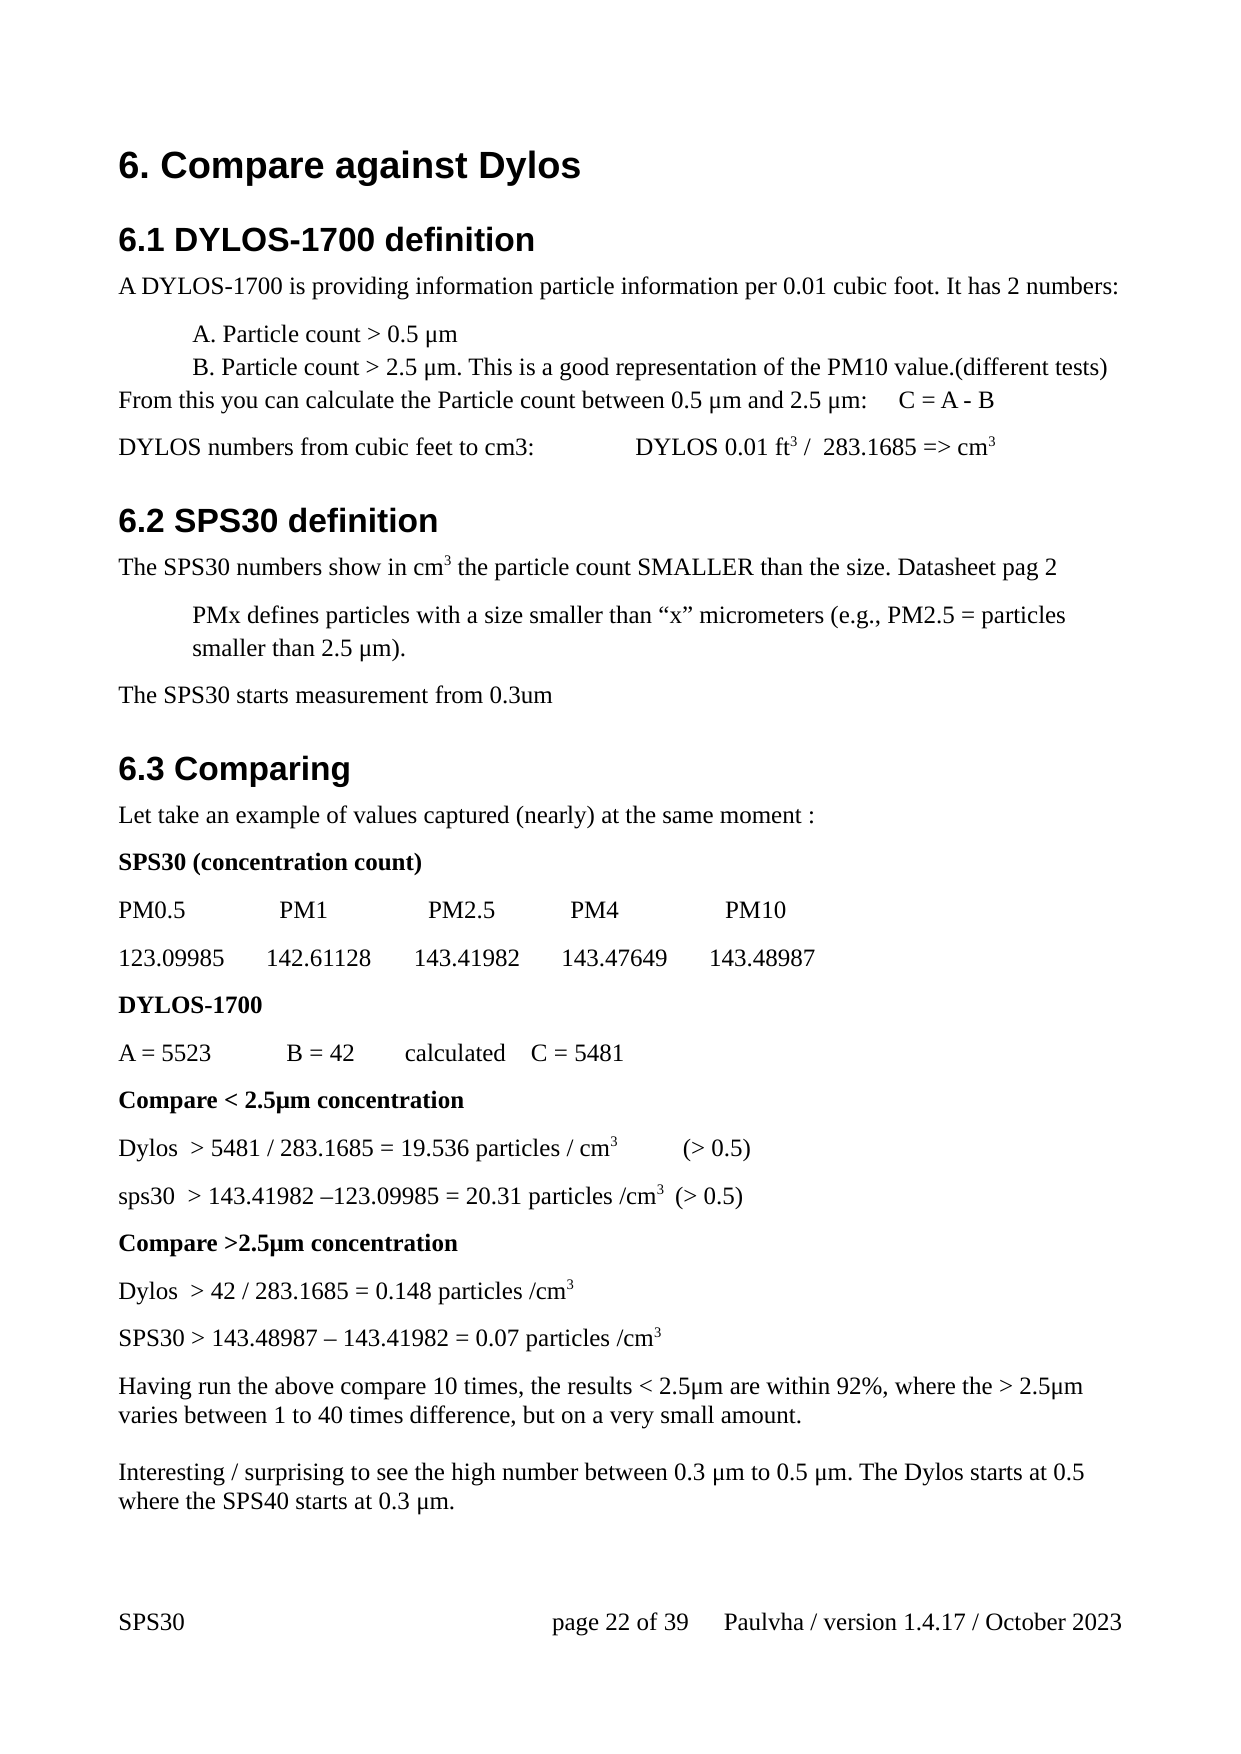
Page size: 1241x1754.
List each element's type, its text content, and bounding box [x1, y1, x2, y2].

subtitle 6.3 Comparing [118, 749, 1122, 787]
text Compare < 2.5μm concentration [118, 1086, 1122, 1114]
text Compare >2.5μm concentration [118, 1228, 1122, 1257]
text PMx defines particles with a size smaller than “x” micrometers (e.g., PM2.5 = particles smaller than 2.5 μm). [192, 600, 1122, 661]
text DYLOS numbers from cubic feet to cm3: DYLOS 0.01 ft3 / 283.1685 => cm3 [118, 432, 1122, 461]
subtitle 6.2 SPS30 definition [118, 501, 1122, 539]
text The SPS30 starts measurement from 0.3um [118, 680, 1122, 709]
text From this you can calculate the Particle count between 0.5 μm and 2.5 μm: C = A - B [118, 385, 1122, 414]
subtitle 6. Compare against Dylos [118, 143, 1122, 187]
text Dylos > 5481 / 283.1685 = 19.536 particles / cm3 (> 0.5) [118, 1133, 1122, 1162]
text PM0.5 PM1 PM2.5 PM4 PM10 [118, 895, 1122, 924]
text 123.09985 142.61128 143.41982 143.47649 143.48987 [118, 943, 1122, 971]
text SPS30 (concentration count) [118, 847, 1122, 876]
text sps30 > 143.41982 –123.09985 = 20.31 particles /cm3 (> 0.5) [118, 1181, 1122, 1209]
text A DYLOS-1700 is providing information particle information per 0.01 cubic foot. It has 2 numbers: [118, 271, 1122, 300]
text Having run the above compare 10 times, the results < 2.5μm are within 92%, where the > 2.5μm varies between 1 to 40 times difference, but on a very small amount. [118, 1371, 1122, 1429]
text Let take an example of values captured (nearly) at the same moment : [118, 800, 1122, 829]
text Dylos > 42 / 283.1685 = 0.148 particles /cm3 [118, 1276, 1122, 1305]
text DYLOS-1700 [118, 990, 1122, 1019]
text B. Particle count > 2.5 μm. This is a good representation of the PM10 value.(different tests) [192, 352, 1122, 381]
subtitle 6.1 DYLOS-1700 definition [118, 220, 1122, 259]
text A. Particle count > 0.5 μm [192, 319, 1122, 348]
text Interesting / surprising to see the high number between 0.3 μm to 0.5 μm. The Dylos starts at 0.5 where the SPS40 starts at 0.3 μm. [118, 1457, 1122, 1515]
text SPS30 > 143.48987 – 143.41982 = 0.07 particles /cm3 [118, 1323, 1122, 1352]
text The SPS30 numbers show in cm3 the particle count SMALLER than the size. Datasheet pag 2 [118, 552, 1122, 581]
text A = 5523 B = 42 calculated C = 5481 [118, 1038, 1122, 1067]
